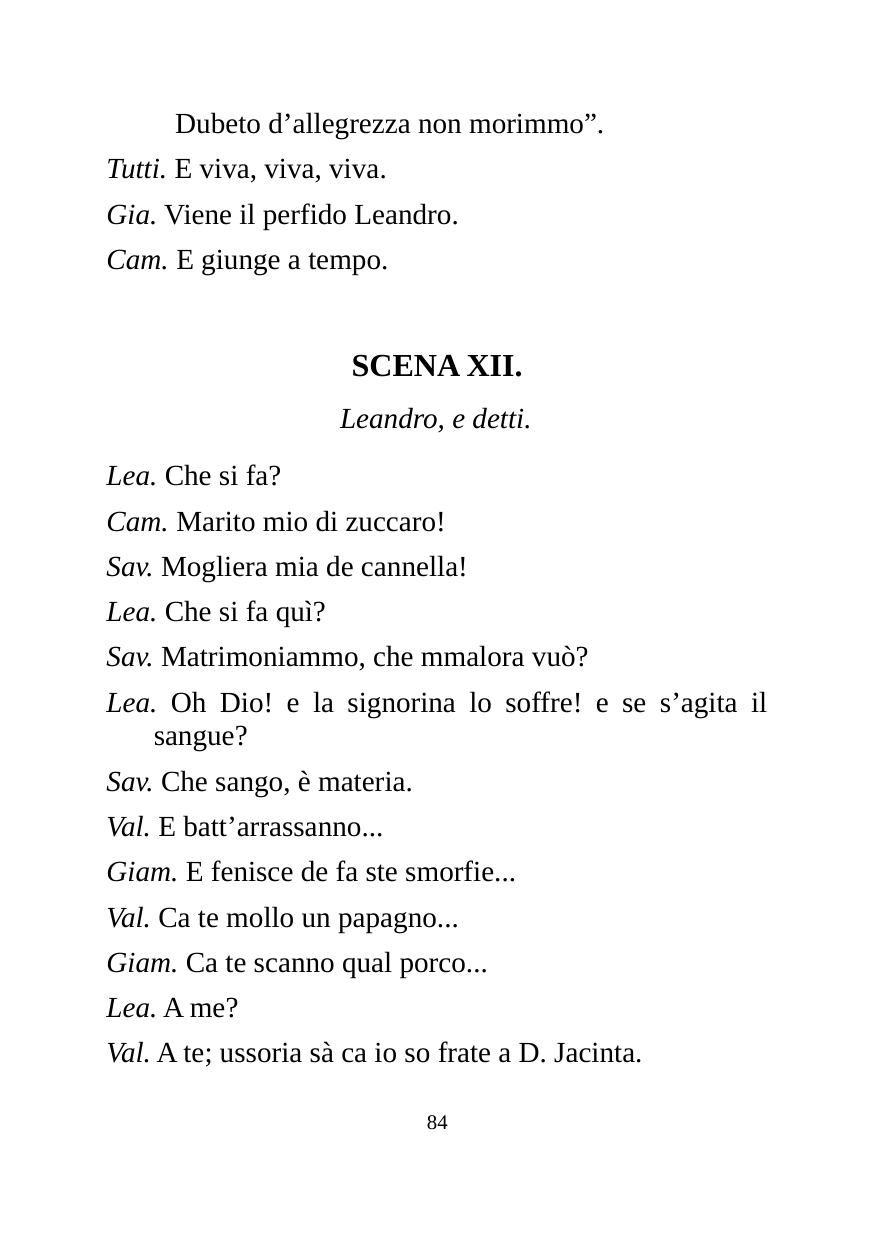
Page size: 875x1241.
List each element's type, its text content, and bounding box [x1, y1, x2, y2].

text Lea. Che si fa quì? [106, 594, 768, 628]
text Leandro, e detti. [106, 401, 768, 435]
text Val. Ca te mollo un papagno... [106, 900, 768, 933]
text Sav. Matrimoniammo, che mmalora vuò? [106, 639, 768, 673]
text Tutti. E viva, viva, viva. [106, 152, 768, 185]
text Lea. Oh Dio! e la signorina lo soffre! e se s’agita il sangue? [106, 685, 768, 752]
text Sav. Che sango, è materia. [106, 764, 768, 797]
text Sav. Mogliera mia de cannella! [106, 549, 768, 582]
text Val. E batt’arrassanno... [106, 809, 768, 843]
text Lea. A me? [106, 990, 768, 1024]
text Gia. Viene il perfido Leandro. [106, 197, 768, 230]
text Giam. E fenisce de fa ste smorfie... [106, 854, 768, 888]
subtitle SCENA XII. [106, 347, 768, 383]
text Val. A te; ussoria sà ca io so frate a D. Jacinta. [106, 1036, 768, 1069]
text Lea. Che si fa? [106, 458, 768, 492]
text Cam. E giunge a tempo. [106, 242, 768, 276]
text Cam. Marito mio di zuccaro! [106, 504, 768, 537]
text Dubeto d’allegrezza non morimmo”. [107, 106, 768, 140]
text Giam. Ca te scanno qual porco... [106, 945, 768, 978]
